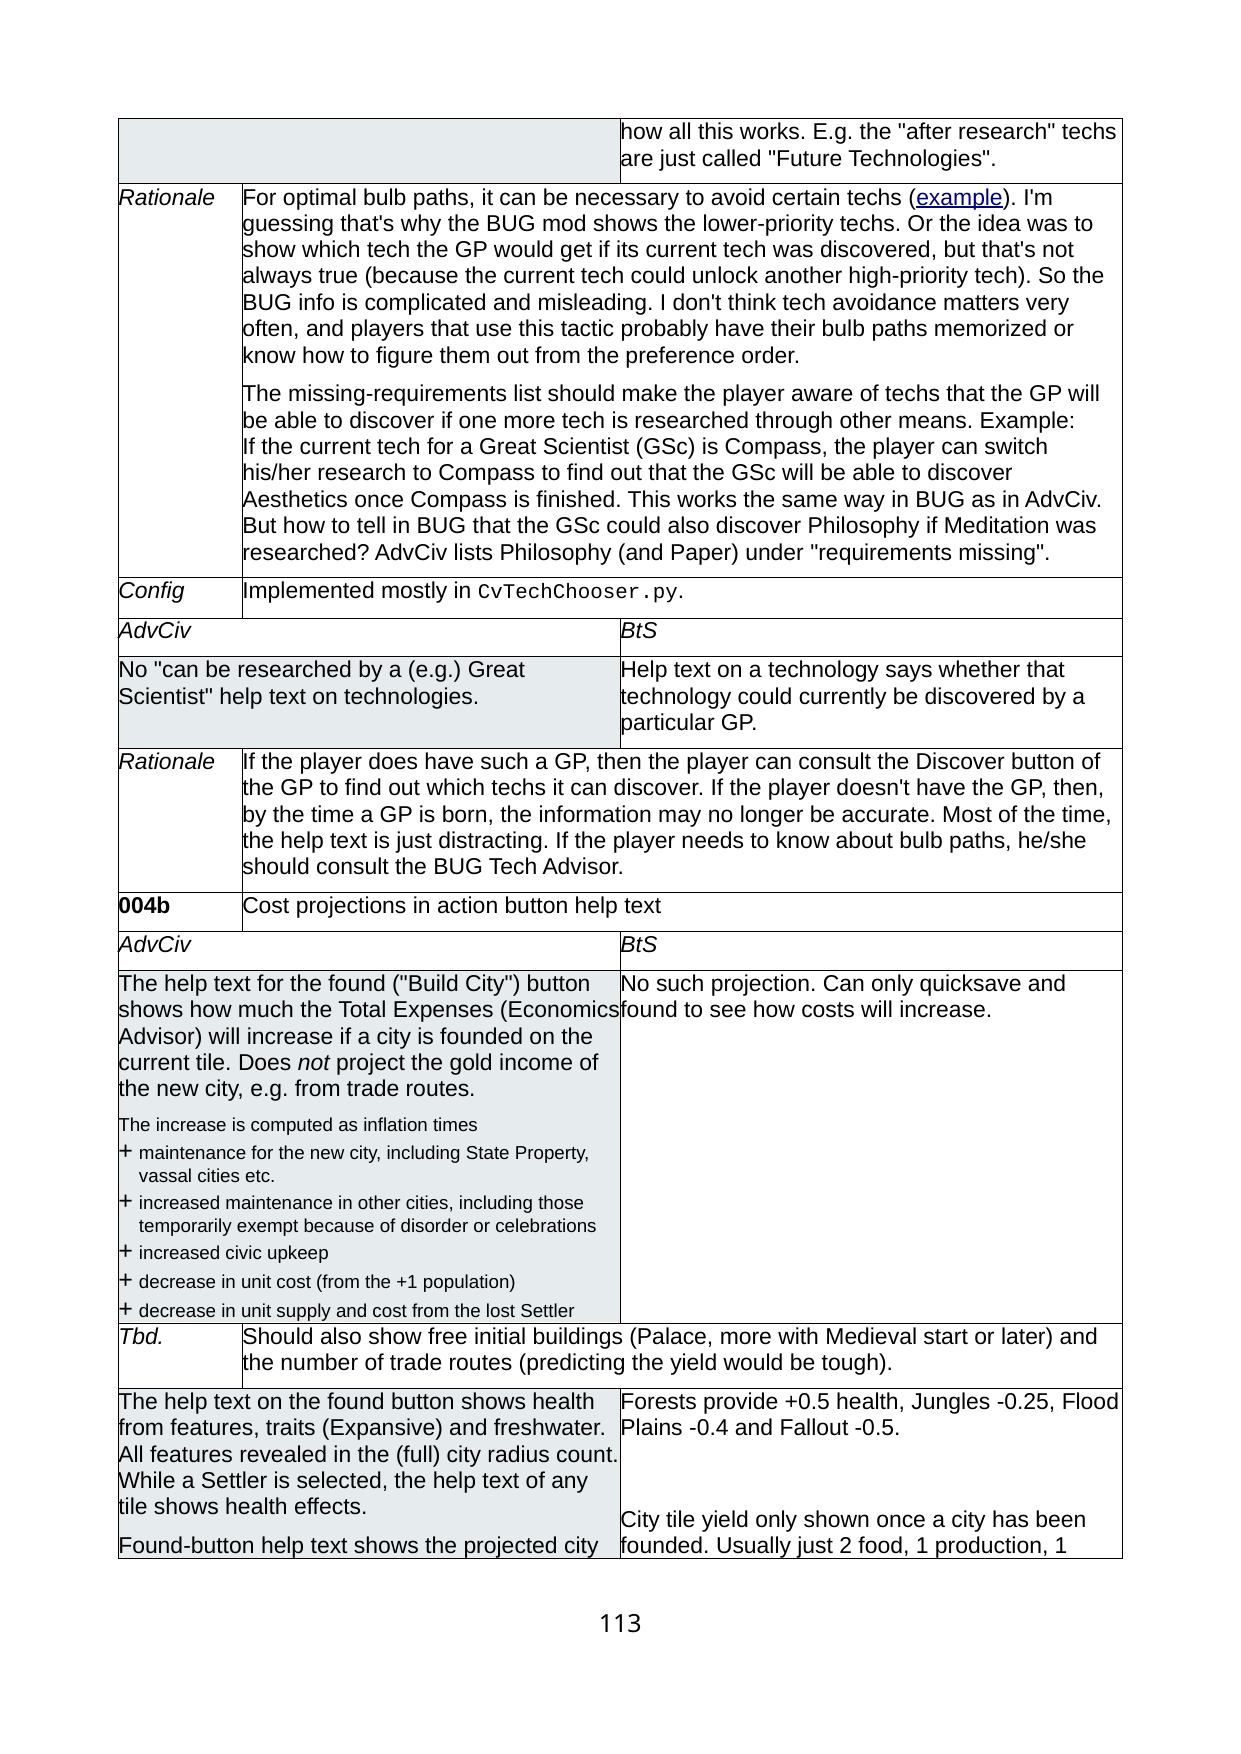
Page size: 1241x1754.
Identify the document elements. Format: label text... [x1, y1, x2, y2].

table_cell Rationale [119, 184, 242, 577]
table_cell 004b [119, 893, 242, 931]
table_cell BtS [621, 932, 1122, 970]
table_cell No such projection. Can only quicksave and found to see how costs will increase. [621, 971, 1122, 1322]
table_cell AdvCiv [119, 932, 620, 970]
table_cell Forests provide +0.5 health, Jungles -0.25, Flood Plains -0.4 and Fallout -0.5. City tile yield only shown once a city has been founded. Usually just 2 food, 1 production, 1 [621, 1389, 1122, 1558]
table_cell [119, 119, 620, 183]
table_cell Tbd. [119, 1324, 242, 1388]
table_cell If the player does have such a GP, then the player can consult the Discover button of the GP to find out which techs it can discover. If the player doesn't have the GP, then, by the time a GP is born, the information may no longer be accurate. Most of the time, the help text is just distracting. If the player needs to know about bulb paths, he/she should consult the BUG Tech Advisor. [243, 749, 1122, 892]
table_cell Config [119, 578, 242, 617]
table_cell The help text for the found ("Build City") button shows how much the Total Expenses (Economics Advisor) will increase if a city is founded on the current tile. Does not project the gold income of the new city, e.g. from trade routes. The increase is computed as inflation times maintenance for the new city, including State Property, vassal cities etc. increased maintenance in other cities, including those temporarily exempt because of disorder or celebrations increased civic upkeep decrease in unit cost (from the +1 population) decrease in unit supply and cost from the lost Settler [119, 971, 620, 1322]
table_cell AdvCiv [119, 619, 620, 656]
table_cell No "can be researched by a (e.g.) Great Scientist" help text on technologies. [119, 657, 620, 748]
table_cell For optimal bulb paths, it can be necessary to avoid certain techs (example). I'm guessing that's why the BUG mod shows the lower-priority techs. Or the idea was to show which tech the GP would get if its current tech was discovered, but that's not always true (because the current tech could unlock another high-priority tech). So the BUG info is complicated and misleading. I don't think tech avoidance matters very often, and players that use this tactic probably have their bulb paths memorized or know how to figure them out from the preference order. The missing-requirements list should make the player aware of techs that the GP will be able to discover if one more tech is researched through other means. Example: If the current tech for a Great Scientist (GSc) is Compass, the player can switch his/her research to Compass to find out that the GSc will be able to discover Aesthetics once Compass is finished. This works the same way in BUG as in AdvCiv. But how to tell in BUG that the GSc could also discover Philosophy if Meditation was researched? AdvCiv lists Philosophy (and Paper) under "requirements missing". [243, 184, 1122, 577]
table_cell Help text on a technology says whether that technology could currently be discovered by a particular GP. [621, 657, 1122, 748]
table_cell Rationale [119, 749, 242, 892]
table_cell Implemented mostly in CvTechChooser.py. [243, 578, 1122, 617]
table_cell Should also show free initial buildings (Palace, more with Medieval start or later) and the number of trade routes (predicting the yield would be tough). [243, 1324, 1122, 1388]
table_cell how all this works. E.g. the "after research" techs are just called "Future Technologies". [621, 119, 1122, 183]
table_cell The help text on the found button shows health from features, traits (Expansive) and freshwater. All features revealed in the (full) city radius count. While a Settler is selected, the help text of any tile shows health effects. Found-button help text shows the projected city [119, 1389, 620, 1558]
table_cell BtS [621, 619, 1122, 656]
table_cell Cost projections in action button help text [243, 893, 1122, 931]
